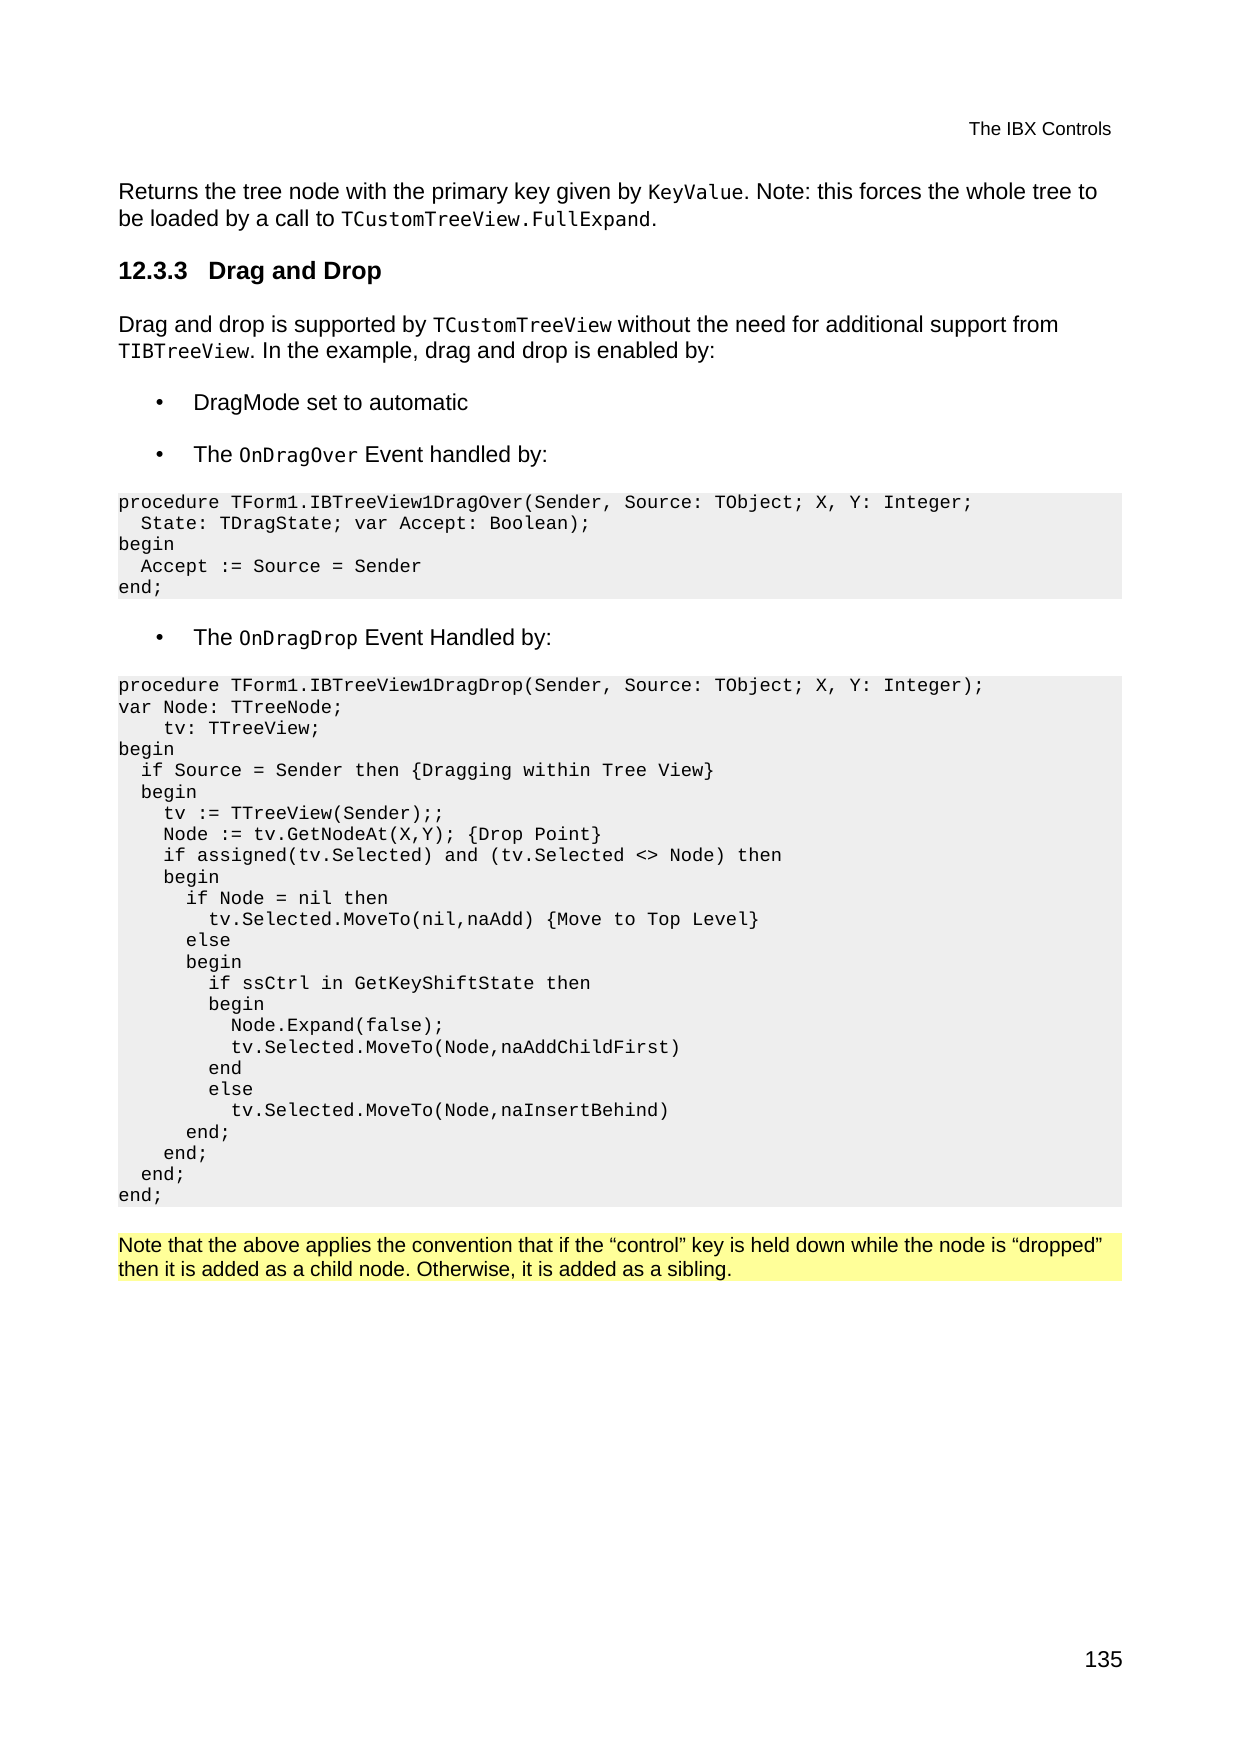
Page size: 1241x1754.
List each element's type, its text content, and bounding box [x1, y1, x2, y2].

text begin [118, 782, 1122, 804]
text tv := TTreeView(Sender);; [118, 804, 1122, 825]
text end; [118, 578, 1122, 599]
subtitle Drag and Drop [118, 256, 1122, 285]
text if ssCtrl in GetKeyShiftState then [118, 974, 1122, 995]
text end; [118, 1186, 1122, 1207]
text Drag and drop is supported by TCustomTreeView without the need for additional support from TIBTreeView. In the example, drag and drop is enabled by: [118, 311, 1122, 363]
text if Source = Sender then {Dragging within Tree View} [118, 761, 1122, 782]
text if assigned(tv.Selected) and (tv.Selected <> Node) then [118, 846, 1122, 867]
text begin [118, 867, 1122, 889]
text State: TDragState; var Accept: Boolean); [118, 514, 1122, 535]
list DragMode set to automatic [156, 389, 1122, 415]
text Node := tv.GetNodeAt(X,Y); {Drop Point} [118, 825, 1122, 846]
text begin [118, 740, 1122, 761]
text begin [118, 995, 1122, 1016]
text begin [118, 952, 1122, 974]
text Accept := Source = Sender [118, 556, 1122, 578]
text else [118, 1080, 1122, 1101]
list The OnDragDrop Event Handled by: [156, 624, 1122, 651]
text Node.Expand(false); [118, 1016, 1122, 1037]
text procedure TForm1.IBTreeView1DragOver(Sender, Source: TObject; X, Y: Integer; [118, 493, 1122, 514]
text procedure TForm1.IBTreeView1DragDrop(Sender, Source: TObject; X, Y: Integer); [118, 676, 1122, 697]
text end; [118, 1122, 1122, 1144]
text end [118, 1059, 1122, 1080]
text tv.Selected.MoveTo(nil,naAdd) {Move to Top Level} [118, 910, 1122, 931]
text Note that the above applies the convention that if the “control” key is held down while the node is “dropped” then it is added as a child node. Otherwise, it is added as a sibling. [118, 1233, 1122, 1281]
list The OnDragOver Event handled by: [156, 441, 1122, 467]
text end; [118, 1165, 1122, 1186]
text begin [118, 535, 1122, 556]
text end; [118, 1144, 1122, 1165]
text tv.Selected.MoveTo(Node,naAddChildFirst) [118, 1037, 1122, 1059]
text if Node = nil then [118, 889, 1122, 910]
text tv: TTreeView; [118, 719, 1122, 740]
text Returns the tree node with the primary key given by KeyValue. Note: this forces the whole tree to be loaded by a call to TCustomTreeView.FullExpand. [118, 178, 1122, 231]
text var Node: TTreeNode; [118, 697, 1122, 719]
text else [118, 931, 1122, 952]
text tv.Selected.MoveTo(Node,naInsertBehind) [118, 1101, 1122, 1122]
